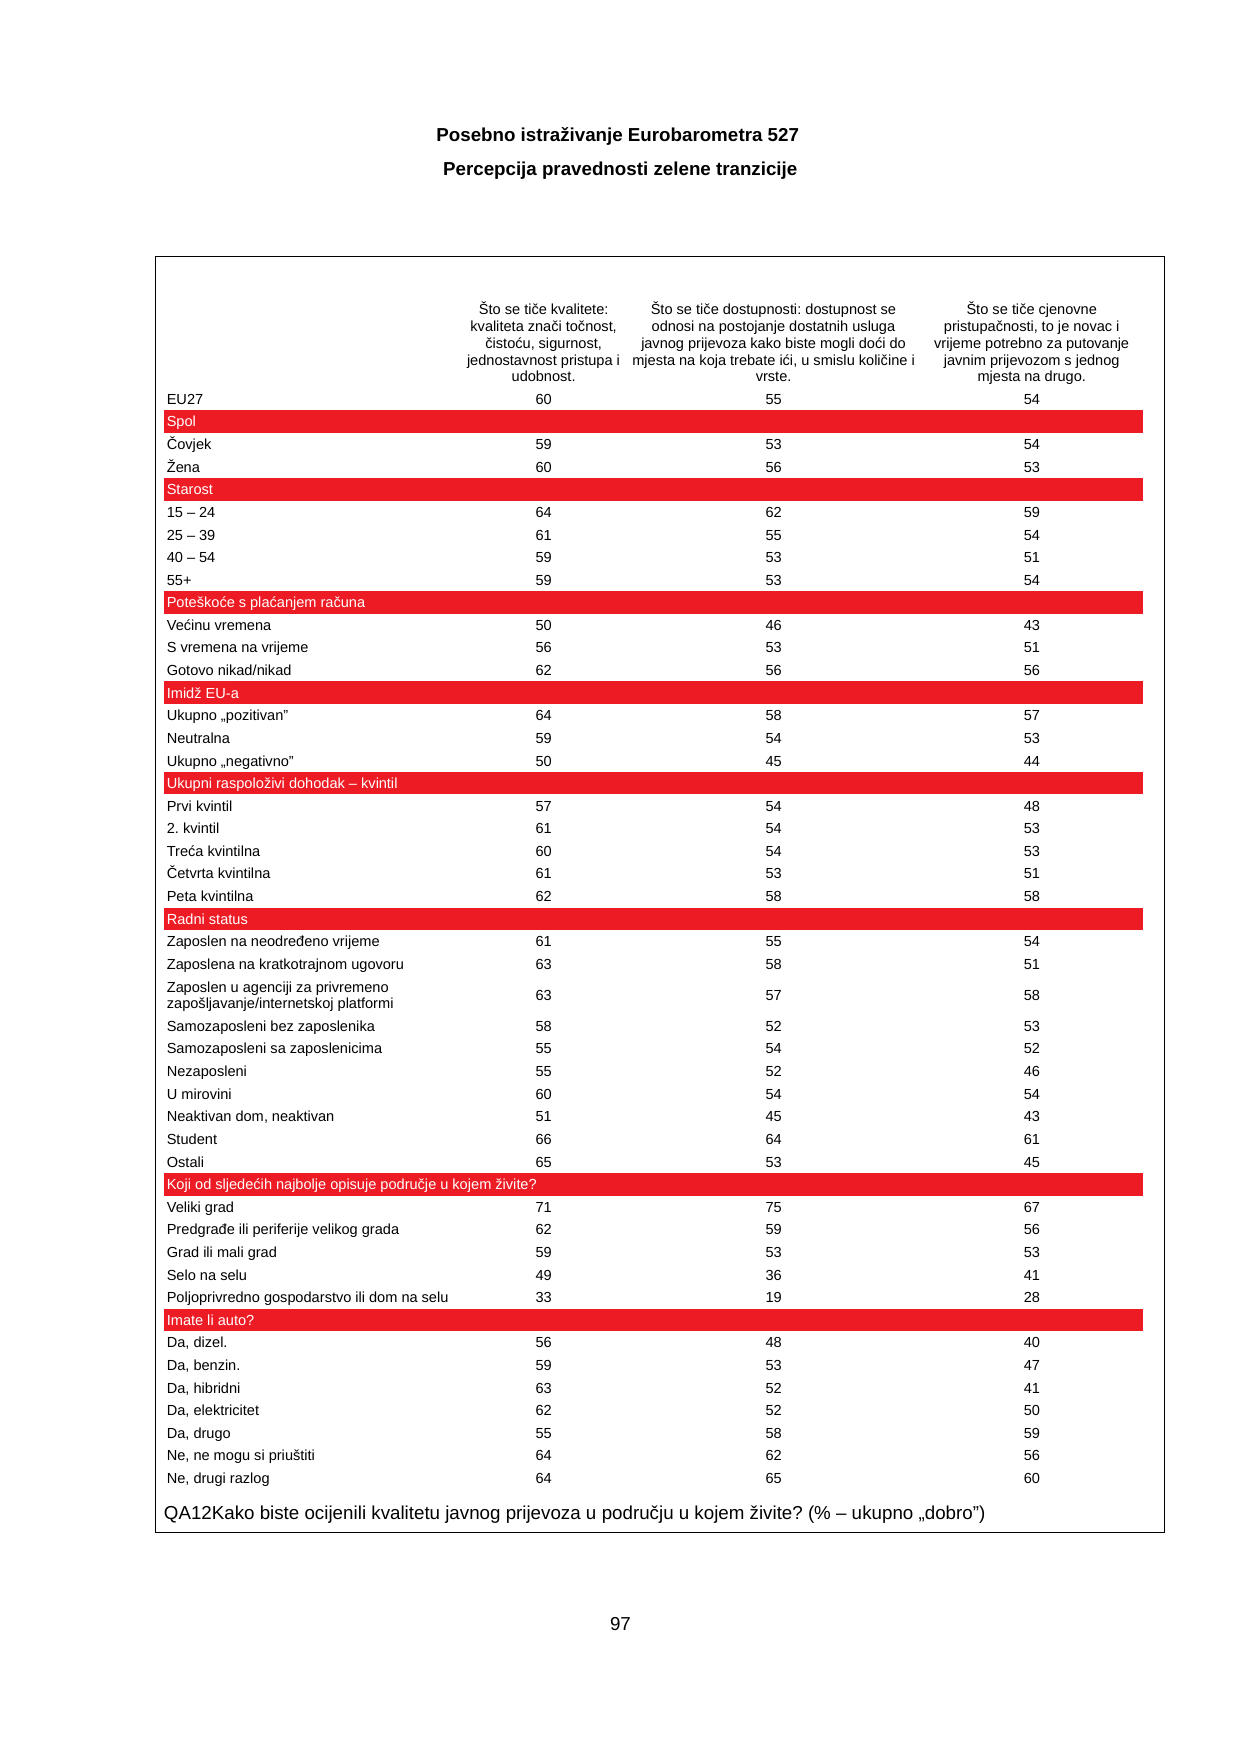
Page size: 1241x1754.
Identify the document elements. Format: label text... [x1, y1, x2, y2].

table_cell Zaposlena na kratkotrajnom ugovoru [164, 953, 460, 975]
table_cell Selo na selu [164, 1263, 460, 1286]
table_cell Ne, drugi razlog [164, 1467, 460, 1489]
table_cell Poteškoće s plaćanjem računa [164, 591, 460, 614]
table_cell 62 [627, 1444, 920, 1467]
table_cell 48 [627, 1331, 920, 1354]
table_cell 61 [460, 817, 627, 840]
table_cell 49 [460, 1263, 627, 1286]
table_cell 55 [627, 388, 920, 410]
table_cell Ukupno „negativno” [164, 749, 460, 772]
table_cell 46 [920, 1060, 1143, 1082]
table_cell 64 [460, 1467, 627, 1489]
table_cell 54 [920, 930, 1143, 953]
table_cell 44 [920, 749, 1143, 772]
table_cell 54 [920, 388, 1143, 410]
table_cell 66 [460, 1128, 627, 1150]
table_cell [627, 908, 920, 930]
table_cell Imate li auto? [164, 1309, 460, 1331]
table_cell 51 [920, 636, 1143, 659]
table_cell 59 [460, 1354, 627, 1376]
table_cell 45 [627, 749, 920, 772]
table_cell 59 [920, 501, 1143, 523]
table_cell 50 [460, 749, 627, 772]
table_cell 51 [460, 1105, 627, 1128]
table_cell [920, 410, 1143, 433]
table_cell Ukupno „pozitivan” [164, 704, 460, 727]
table_cell 46 [627, 614, 920, 636]
table_cell 53 [920, 840, 1143, 862]
table_cell Starost [164, 478, 460, 501]
table_cell Ostali [164, 1150, 460, 1173]
table_cell 50 [920, 1399, 1143, 1422]
table_cell 56 [627, 455, 920, 478]
table_cell 40 – 54 [164, 546, 460, 568]
table_cell 41 [920, 1376, 1143, 1399]
table_cell 43 [920, 614, 1143, 636]
table_cell Treća kvintilna [164, 840, 460, 862]
table_cell 45 [627, 1105, 920, 1128]
table_cell 28 [920, 1286, 1143, 1308]
table_cell Prvi kvintil [164, 795, 460, 817]
table_cell 50 [460, 614, 627, 636]
table_cell 53 [627, 1354, 920, 1376]
table_cell 54 [627, 817, 920, 840]
table_cell 53 [627, 1241, 920, 1263]
table_cell 56 [920, 659, 1143, 681]
table_cell 60 [460, 840, 627, 862]
table_cell Samozaposleni bez zaposlenika [164, 1015, 460, 1037]
table_cell Veliki grad [164, 1196, 460, 1218]
table_cell 45 [920, 1150, 1143, 1173]
table_cell 54 [627, 727, 920, 749]
table_cell [920, 681, 1143, 704]
table_cell 55+ [164, 569, 460, 591]
table_cell 52 [627, 1399, 920, 1422]
table_cell 58 [627, 953, 920, 975]
table_cell [460, 478, 627, 501]
table_cell 53 [627, 636, 920, 659]
table_cell 19 [627, 1286, 920, 1308]
table_header Što se tiče cjenovne pristupačnosti, to je novac i vrijeme potrebno za putovanje javnim prijevozom s jednog mjesta na drugo. [920, 298, 1143, 388]
table_cell S vremena na vrijeme [164, 636, 460, 659]
table_cell 75 [627, 1196, 920, 1218]
table_cell 58 [627, 885, 920, 907]
table_cell 56 [920, 1444, 1143, 1467]
table_cell 64 [460, 501, 627, 523]
table_cell [627, 1309, 920, 1331]
table_cell Spol [164, 410, 460, 433]
table_cell [627, 478, 920, 501]
table_cell 59 [460, 569, 627, 591]
table_cell 61 [920, 1128, 1143, 1150]
table_cell 61 [460, 862, 627, 885]
table_cell 58 [920, 885, 1143, 907]
table_cell 54 [627, 840, 920, 862]
table_cell Da, dizel. [164, 1331, 460, 1354]
table_cell 25 – 39 [164, 523, 460, 546]
table_cell 60 [460, 1083, 627, 1105]
table_cell 61 [460, 523, 627, 546]
table_cell [627, 681, 920, 704]
table_header [164, 298, 460, 388]
table_cell 62 [460, 885, 627, 907]
table_cell Zaposlen na neodređeno vrijeme [164, 930, 460, 953]
table_cell 60 [460, 388, 627, 410]
table_cell 51 [920, 862, 1143, 885]
table_cell 54 [627, 1083, 920, 1105]
table_cell 58 [627, 704, 920, 727]
table_cell 62 [460, 659, 627, 681]
table_cell 54 [920, 523, 1143, 546]
table_cell Predgrađe ili periferije velikog grada [164, 1218, 460, 1241]
table_cell Peta kvintilna [164, 885, 460, 907]
table_cell 53 [627, 546, 920, 568]
table_cell 59 [460, 727, 627, 749]
table_cell Imidž EU-a [164, 681, 460, 704]
table_cell Da, benzin. [164, 1354, 460, 1376]
table_cell 67 [920, 1196, 1143, 1218]
table_cell 64 [460, 704, 627, 727]
table_cell 53 [627, 433, 920, 455]
table_cell Samozaposleni sa zaposlenicima [164, 1037, 460, 1060]
table_cell 60 [460, 455, 627, 478]
table_cell 53 [920, 817, 1143, 840]
table_cell 54 [920, 1083, 1143, 1105]
table_cell 53 [627, 1150, 920, 1173]
table_cell [460, 681, 627, 704]
table_header Što se tiče kvalitete: kvaliteta znači točnost, čistoću, sigurnost, jednostavnost pristupa i udobnost. [460, 298, 627, 388]
table_cell 33 [460, 1286, 627, 1308]
table_cell [920, 1309, 1143, 1331]
table_cell [920, 908, 1143, 930]
table_cell Gotovo nikad/nikad [164, 659, 460, 681]
table_cell Žena [164, 455, 460, 478]
table_cell 60 [920, 1467, 1143, 1489]
table_cell Ne, ne mogu si priuštiti [164, 1444, 460, 1467]
table_cell 40 [920, 1331, 1143, 1354]
table_cell [627, 591, 920, 614]
table_cell 54 [627, 1037, 920, 1060]
table_cell 56 [460, 636, 627, 659]
table_cell Čovjek [164, 433, 460, 455]
table_cell [920, 591, 1143, 614]
table_cell [460, 410, 627, 433]
table_cell Ukupni raspoloživi dohodak – kvintil [164, 772, 460, 794]
table_cell 56 [627, 659, 920, 681]
table_cell 64 [460, 1444, 627, 1467]
table_cell 57 [920, 704, 1143, 727]
table_cell 2. kvintil [164, 817, 460, 840]
table_cell 53 [627, 569, 920, 591]
table_cell 53 [920, 1015, 1143, 1037]
table_cell 55 [627, 930, 920, 953]
table_cell Nezaposleni [164, 1060, 460, 1082]
table_cell 52 [627, 1376, 920, 1399]
table_cell 62 [460, 1218, 627, 1241]
table_cell 53 [627, 862, 920, 885]
table_cell Da, elektricitet [164, 1399, 460, 1422]
table_cell 65 [460, 1150, 627, 1173]
table_cell 62 [460, 1399, 627, 1422]
table_cell 53 [920, 727, 1143, 749]
text QA12Kako biste ocijenili kvalitetu javnog prijevoza u području u kojem živite? (% – ukupno „dobro”) [164, 1502, 1155, 1523]
table_cell 59 [627, 1218, 920, 1241]
table_cell 58 [627, 1422, 920, 1444]
table_cell 71 [460, 1196, 627, 1218]
table_cell 54 [920, 569, 1143, 591]
table_cell Četvrta kvintilna [164, 862, 460, 885]
table_cell 54 [627, 795, 920, 817]
table_cell [920, 1173, 1143, 1196]
table_cell 58 [920, 975, 1143, 1015]
table_cell [627, 772, 920, 794]
table_cell 58 [460, 1015, 627, 1037]
table_cell 57 [460, 795, 627, 817]
table_cell [460, 1309, 627, 1331]
table_cell 55 [460, 1422, 627, 1444]
table_cell 61 [460, 930, 627, 953]
table_cell 48 [920, 795, 1143, 817]
table_cell Student [164, 1128, 460, 1150]
table_cell Zaposlen u agenciji za privremeno zapošljavanje/internetskoj platformi [164, 975, 460, 1015]
table_cell 59 [460, 1241, 627, 1263]
table_cell EU27 [164, 388, 460, 410]
table_cell [460, 591, 627, 614]
table_cell 59 [460, 433, 627, 455]
table_header Što se tiče dostupnosti: dostupnost se odnosi na postojanje dostatnih usluga javnog prijevoza kako biste mogli doći do mjesta na koja trebate ići, u smislu količine i vrste. [627, 298, 920, 388]
table_cell 52 [627, 1015, 920, 1037]
table_cell Neutralna [164, 727, 460, 749]
table_cell 47 [920, 1354, 1143, 1376]
table_cell Neaktivan dom, neaktivan [164, 1105, 460, 1128]
table_cell [460, 772, 627, 794]
table_cell 55 [627, 523, 920, 546]
table_cell Poljoprivredno gospodarstvo ili dom na selu [164, 1286, 460, 1308]
table_cell 63 [460, 953, 627, 975]
table_cell 57 [627, 975, 920, 1015]
table_cell Grad ili mali grad [164, 1241, 460, 1263]
table_cell Radni status [164, 908, 460, 930]
table_cell 55 [460, 1037, 627, 1060]
table_cell [920, 478, 1143, 501]
table_cell 63 [460, 1376, 627, 1399]
table_cell 52 [920, 1037, 1143, 1060]
table_cell 59 [920, 1422, 1143, 1444]
table_cell 15 – 24 [164, 501, 460, 523]
table_cell 41 [920, 1263, 1143, 1286]
table_cell 65 [627, 1467, 920, 1489]
table_cell 53 [920, 1241, 1143, 1263]
table_cell 54 [920, 433, 1143, 455]
table_cell Koji od sljedećih najbolje opisuje područje u kojem živite? [164, 1173, 920, 1196]
table_cell 59 [460, 546, 627, 568]
table_cell 62 [627, 501, 920, 523]
table_cell 52 [627, 1060, 920, 1082]
table_cell Većinu vremena [164, 614, 460, 636]
table_cell 63 [460, 975, 627, 1015]
table_cell 36 [627, 1263, 920, 1286]
table_cell U mirovini [164, 1083, 460, 1105]
table_cell Da, hibridni [164, 1376, 460, 1399]
table_cell 64 [627, 1128, 920, 1150]
table_cell Da, drugo [164, 1422, 460, 1444]
table_cell 51 [920, 546, 1143, 568]
table_cell [627, 410, 920, 433]
table_cell 55 [460, 1060, 627, 1082]
table_cell 56 [460, 1331, 627, 1354]
table_cell 56 [920, 1218, 1143, 1241]
table_cell [460, 908, 627, 930]
table_cell 51 [920, 953, 1143, 975]
table_cell 43 [920, 1105, 1143, 1128]
table_cell [920, 772, 1143, 794]
table_cell 53 [920, 455, 1143, 478]
